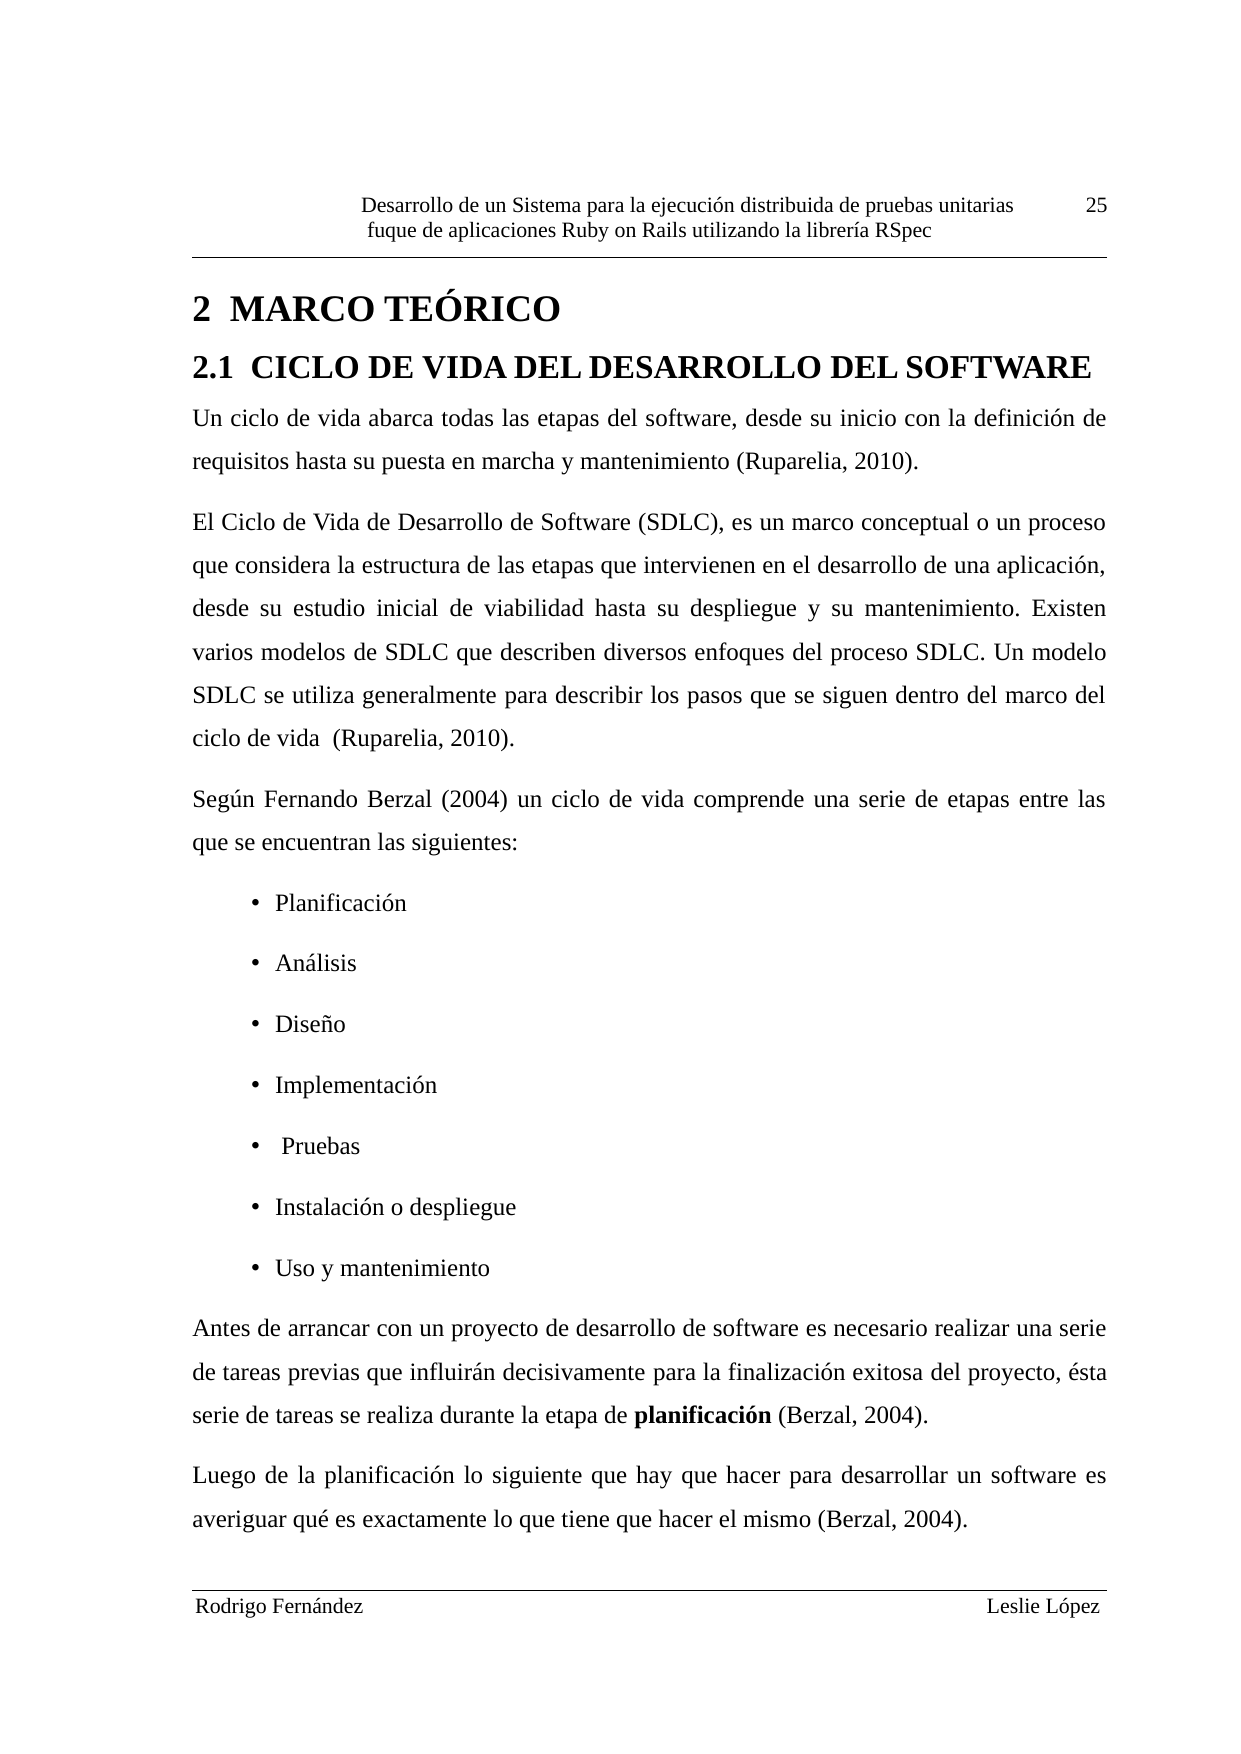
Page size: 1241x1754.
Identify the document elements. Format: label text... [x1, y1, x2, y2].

list Análisis [251, 948, 1107, 977]
list Implementación [251, 1070, 1107, 1099]
list Pruebas [251, 1131, 1107, 1160]
list Uso y mantenimiento [251, 1253, 1107, 1281]
text Un ciclo de vida abarca todas las etapas del software, desde su inicio con la definición de requisitos hasta su puesta en marcha y mantenimiento (Ruparelia, 2010)⁠. [192, 403, 1107, 475]
text Antes de arrancar con un proyecto de desarrollo de software es necesario realizar una serie de tareas previas que influirán decisivamente para la finalización exitosa del proyecto, ésta serie de tareas se realiza durante la etapa de planificación (Berzal, 2004)⁠. [192, 1313, 1107, 1428]
subtitle CICLO DE VIDA DEL DESARROLLO DEL SOFTWARE [192, 347, 1107, 386]
subtitle MARCO TEÓRICO [192, 286, 1107, 329]
text Según Fernando Berzal (2004)⁠ un ciclo de vida comprende una serie de etapas entre las que se encuentran las siguientes: [192, 784, 1107, 856]
list Planificación [251, 888, 1107, 916]
list Diseño [251, 1009, 1107, 1038]
text Luego de la planificación lo siguiente que hay que hacer para desarrollar un software es averiguar qué es exactamente lo que tiene que hacer el mismo (Berzal, 2004)⁠. [192, 1461, 1107, 1532]
text El Ciclo de Vida de Desarrollo de Software (SDLC), es un marco conceptual o un proceso que considera la estructura de las etapas que intervienen en el desarrollo de una aplicación, desde su estudio inicial de viabilidad hasta su despliegue y su mantenimiento. Existen varios modelos de SDLC que describen diversos enfoques del proceso SDLC. Un modelo SDLC se utiliza generalmente para describir los pasos que se siguen dentro del marco del ciclo de vida (Ruparelia, 2010)⁠. [192, 507, 1107, 752]
list Instalación o despliegue [251, 1192, 1107, 1221]
